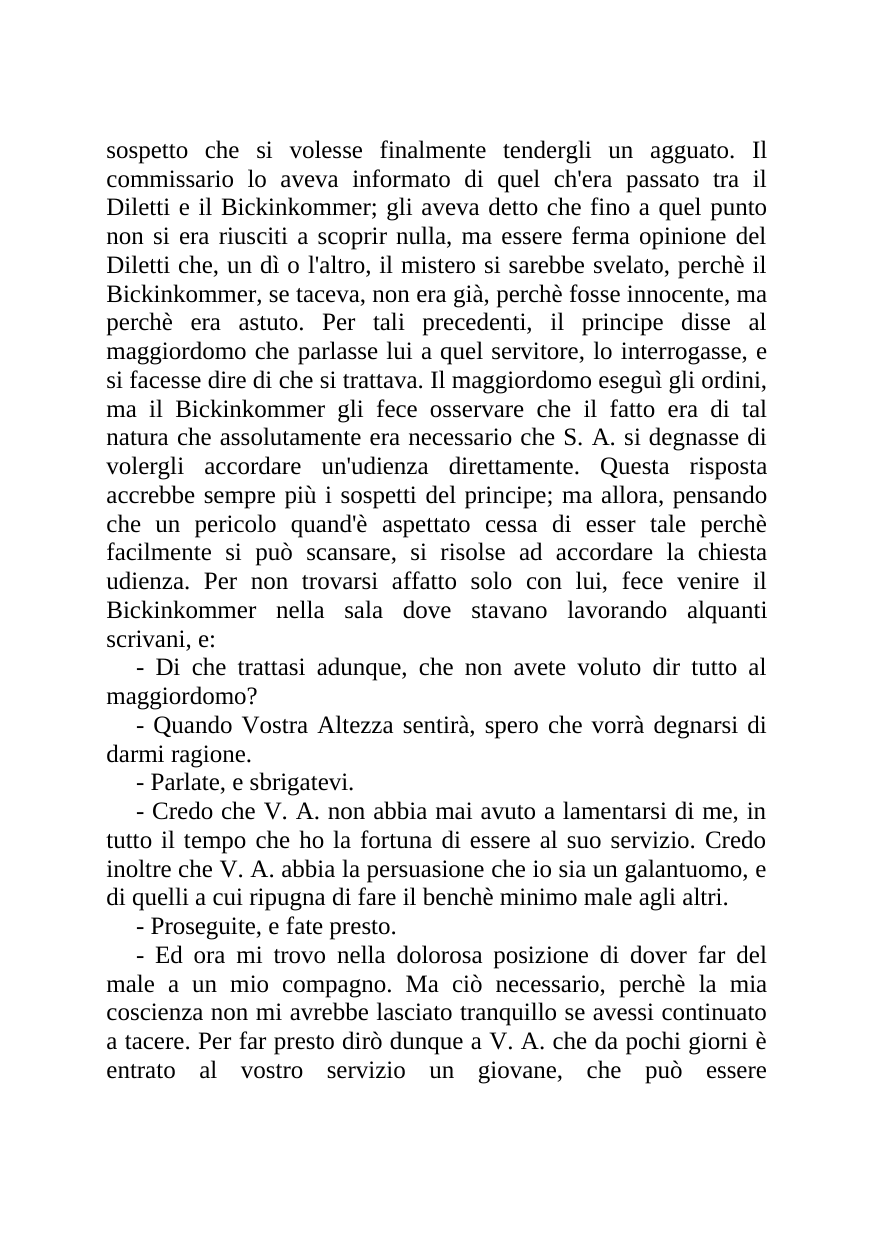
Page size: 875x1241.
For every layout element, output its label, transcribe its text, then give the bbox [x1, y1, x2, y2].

text sospetto che si volesse finalmente tendergli un agguato. Il commissario lo aveva informato di quel ch'era passato tra il Diletti e il Bickinkommer; gli aveva detto che fino a quel punto non si era riusciti a scoprir nulla, ma essere ferma opinione del Diletti che, un dì o l'altro, il mistero si sarebbe svelato, perchè il Bickinkommer, se taceva, non era già, perchè fosse innocente, ma perchè era astuto. Per tali precedenti, il principe disse al maggiordomo che parlasse lui a quel servitore, lo interrogasse, e si facesse dire di che si trattava. Il maggiordomo eseguì gli ordini, ma il Bickinkommer gli fece osservare che il fatto era di tal natura che assolutamente era necessario che S. A. si degnasse di volergli accordare un'udienza direttamente. Questa risposta accrebbe sempre più i sospetti del principe; ma allora, pensando che un pericolo quand'è aspettato cessa di esser tale perchè facilmente si può scansare, si risolse ad accordare la chiesta udienza. Per non trovarsi affatto solo con lui, fece venire il Bickinkommer nella sala dove stavano lavorando alquanti scrivani, e: [106, 135, 768, 652]
text - Ed ora mi trovo nella dolorosa posizione di dover far del male a un mio compagno. Ma ciò necessario, perchè la mia coscienza non mi avrebbe lasciato tranquillo se avessi continuato a tacere. Per far presto dirò dunque a V. A. che da pochi giorni è entrato al vostro servizio un giovane, che può essere [106, 940, 768, 1084]
text - Quando Vostra Altezza sentirà, spero che vorrà degnarsi di darmi ragione. [106, 710, 768, 767]
text - Di che trattasi adunque, che non avete voluto dir tutto al maggiordomo? [106, 652, 768, 710]
text - Parlate, e sbrigatevi. [106, 767, 768, 796]
text - Proseguite, e fate presto. [106, 911, 768, 940]
text - Credo che V. A. non abbia mai avuto a lamentarsi di me, in tutto il tempo che ho la fortuna di essere al suo servizio. Credo inoltre che V. A. abbia la persuasione che io sia un galantuomo, e di quelli a cui ripugna di fare il benchè minimo male agli altri. [106, 796, 768, 911]
